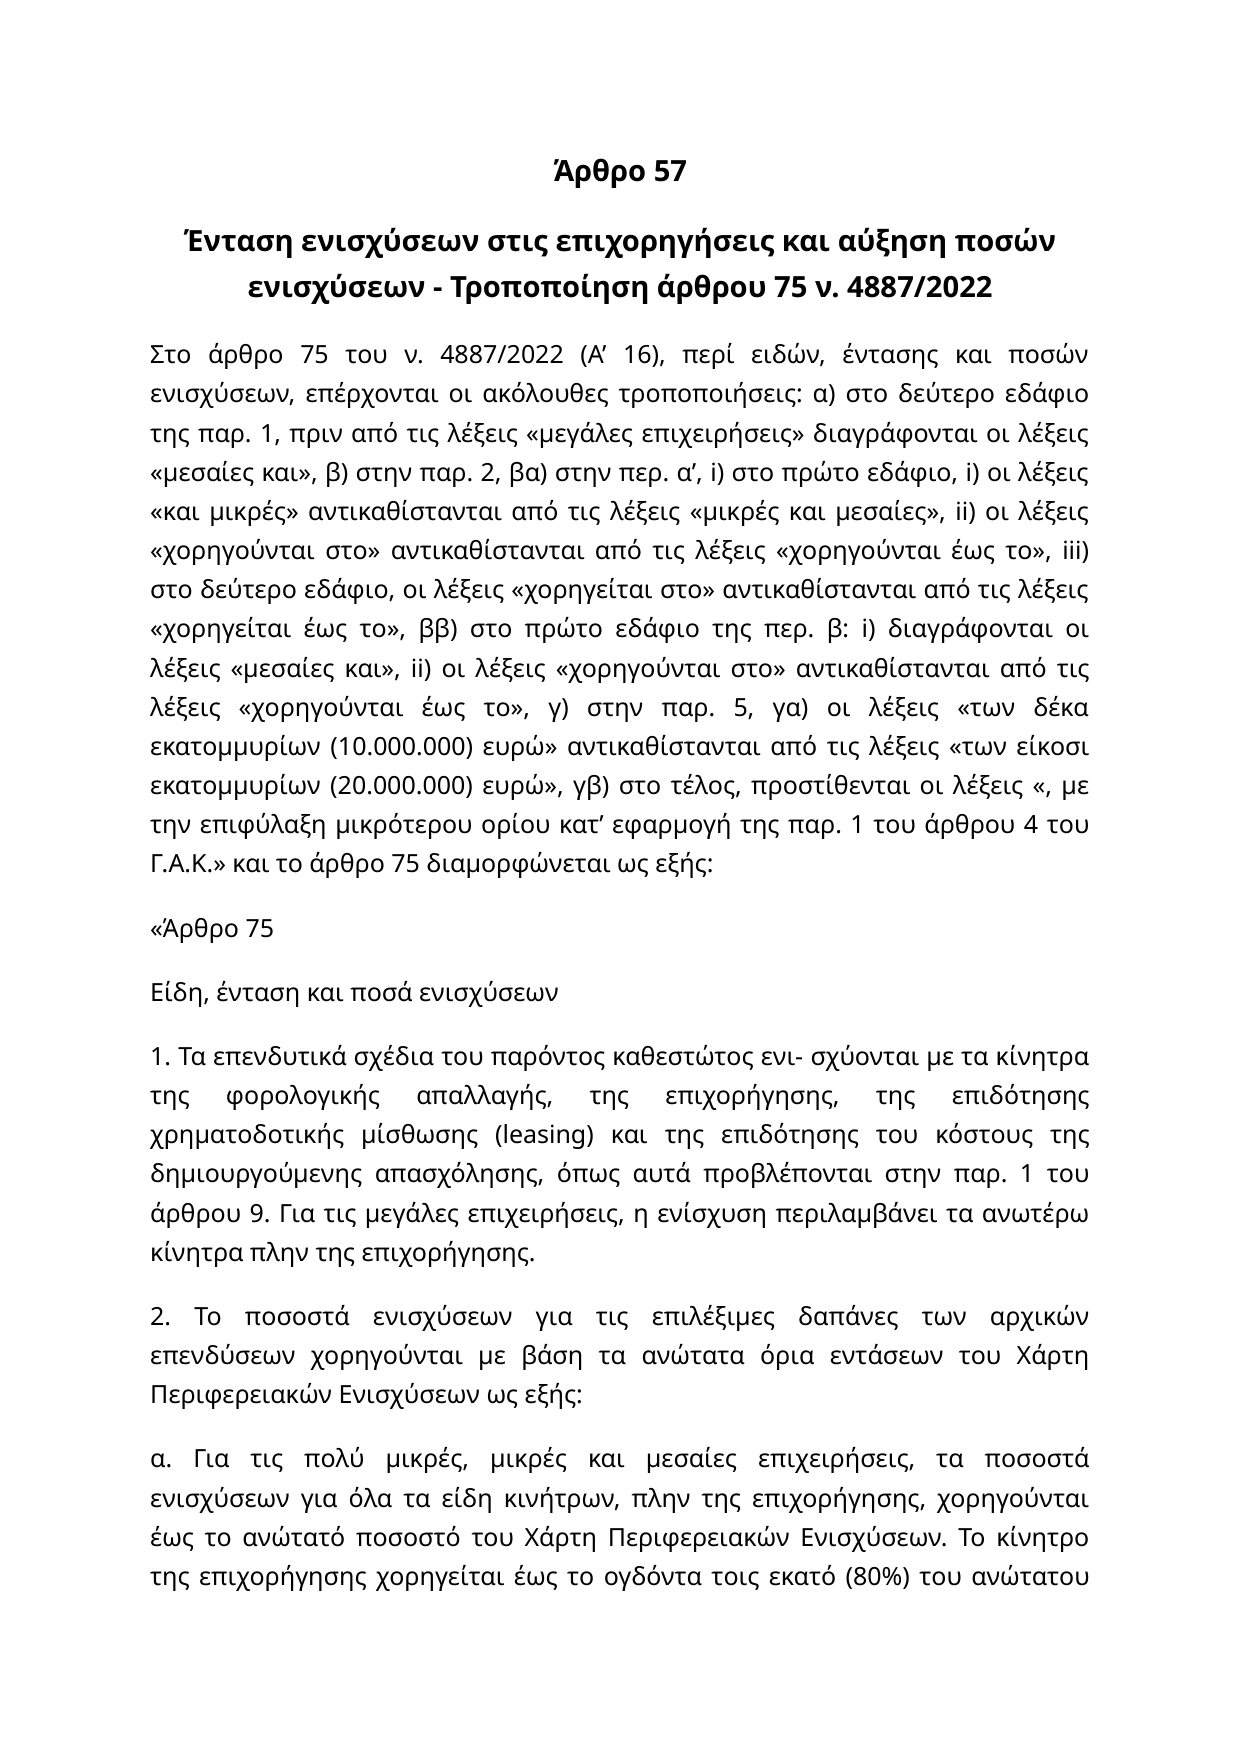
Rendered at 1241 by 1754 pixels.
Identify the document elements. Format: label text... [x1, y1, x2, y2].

text Στο άρθρο 75 του ν. 4887/2022 (Α’ 16), περί ειδών, έντασης και ποσών ενισχύσεων, επέρχονται οι ακόλουθες τροποποιήσεις: α) στο δεύτερο εδάφιο της παρ. 1, πριν από τις λέξεις «μεγάλες επιχειρήσεις» διαγράφονται οι λέξεις «μεσαίες και», β) στην παρ. 2, βα) στην περ. α’, i) στο πρώτο εδάφιο, i) οι λέξεις «και μικρές» αντικαθίστανται από τις λέξεις «μικρές και μεσαίες», ii) οι λέξεις «χορηγούνται στο» αντικαθίστανται από τις λέξεις «χορηγούνται έως το», iii) στο δεύτερο εδάφιο, οι λέξεις «χορηγείται στο» αντικαθίστανται από τις λέξεις «χορηγείται έως το», ββ) στο πρώτο εδάφιο της περ. β: i) διαγράφονται οι λέξεις «μεσαίες και», ii) οι λέξεις «χορηγούνται στο» αντικαθίστανται από τις λέξεις «χορηγούνται έως το», γ) στην παρ. 5, γα) οι λέξεις «των δέκα εκατομμυρίων (10.000.000) ευρώ» αντικαθίστανται από τις λέξεις «των είκοσι εκατομμυρίων (20.000.000) ευρώ», γβ) στο τέλος, προστίθενται οι λέξεις «, με την επιφύλαξη μικρότερου ορίου κατ’ εφαρμογή της παρ. 1 του άρθρου 4 του Γ.Α.Κ.» και το άρθρο 75 διαμορφώνεται ως εξής: [150, 337, 1090, 880]
text «Άρθρο 75 [150, 910, 1090, 944]
text 1. Τα επενδυτικά σχέδια του παρόντος καθεστώτος ενι- σχύονται με τα κίνητρα της φορολογικής απαλλαγής, της επιχορήγησης, της επιδότησης χρηματοδοτικής μίσθωσης (leasing) και της επιδότησης του κόστους της δημιουργούμενης απασχόλησης, όπως αυτά προβλέπονται στην παρ. 1 του άρθρου 9. Για τις μεγάλες επιχειρήσεις, η ενίσχυση περιλαμβάνει τα ανωτέρω κίνητρα πλην της επιχορήγησης. [150, 1038, 1090, 1268]
text α. Για τις πολύ μικρές, μικρές και μεσαίες επιχειρήσεις, τα ποσοστά ενισχύσεων για όλα τα είδη κινήτρων, πλην της επιχορήγησης, χορηγούνται έως το ανώτατό ποσοστό του Χάρτη Περιφερειακών Ενισχύσεων. Το κίνητρο της επιχορήγησης χορηγείται έως το ογδόντα τοις εκατό (80%) του ανώτατου [150, 1441, 1090, 1593]
text 2. Το ποσοστά ενισχύσεων για τις επιλέξιμες δαπάνες των αρχικών επενδύσεων χορηγούνται με βάση τα ανώτατα όρια εντάσεων του Χάρτη Περιφερειακών Ενισχύσεων ως εξής: [150, 1298, 1090, 1411]
subtitle Ένταση ενισχύσεων στις επιχορηγήσεις και αύξηση ποσών ενισχύσεων - Τροποποίηση άρθρου 75 ν. 4887/2022 [150, 221, 1090, 306]
subtitle Άρθρο 57 [150, 150, 1090, 190]
text Είδη, ένταση και ποσά ενισχύσεων [150, 974, 1090, 1008]
